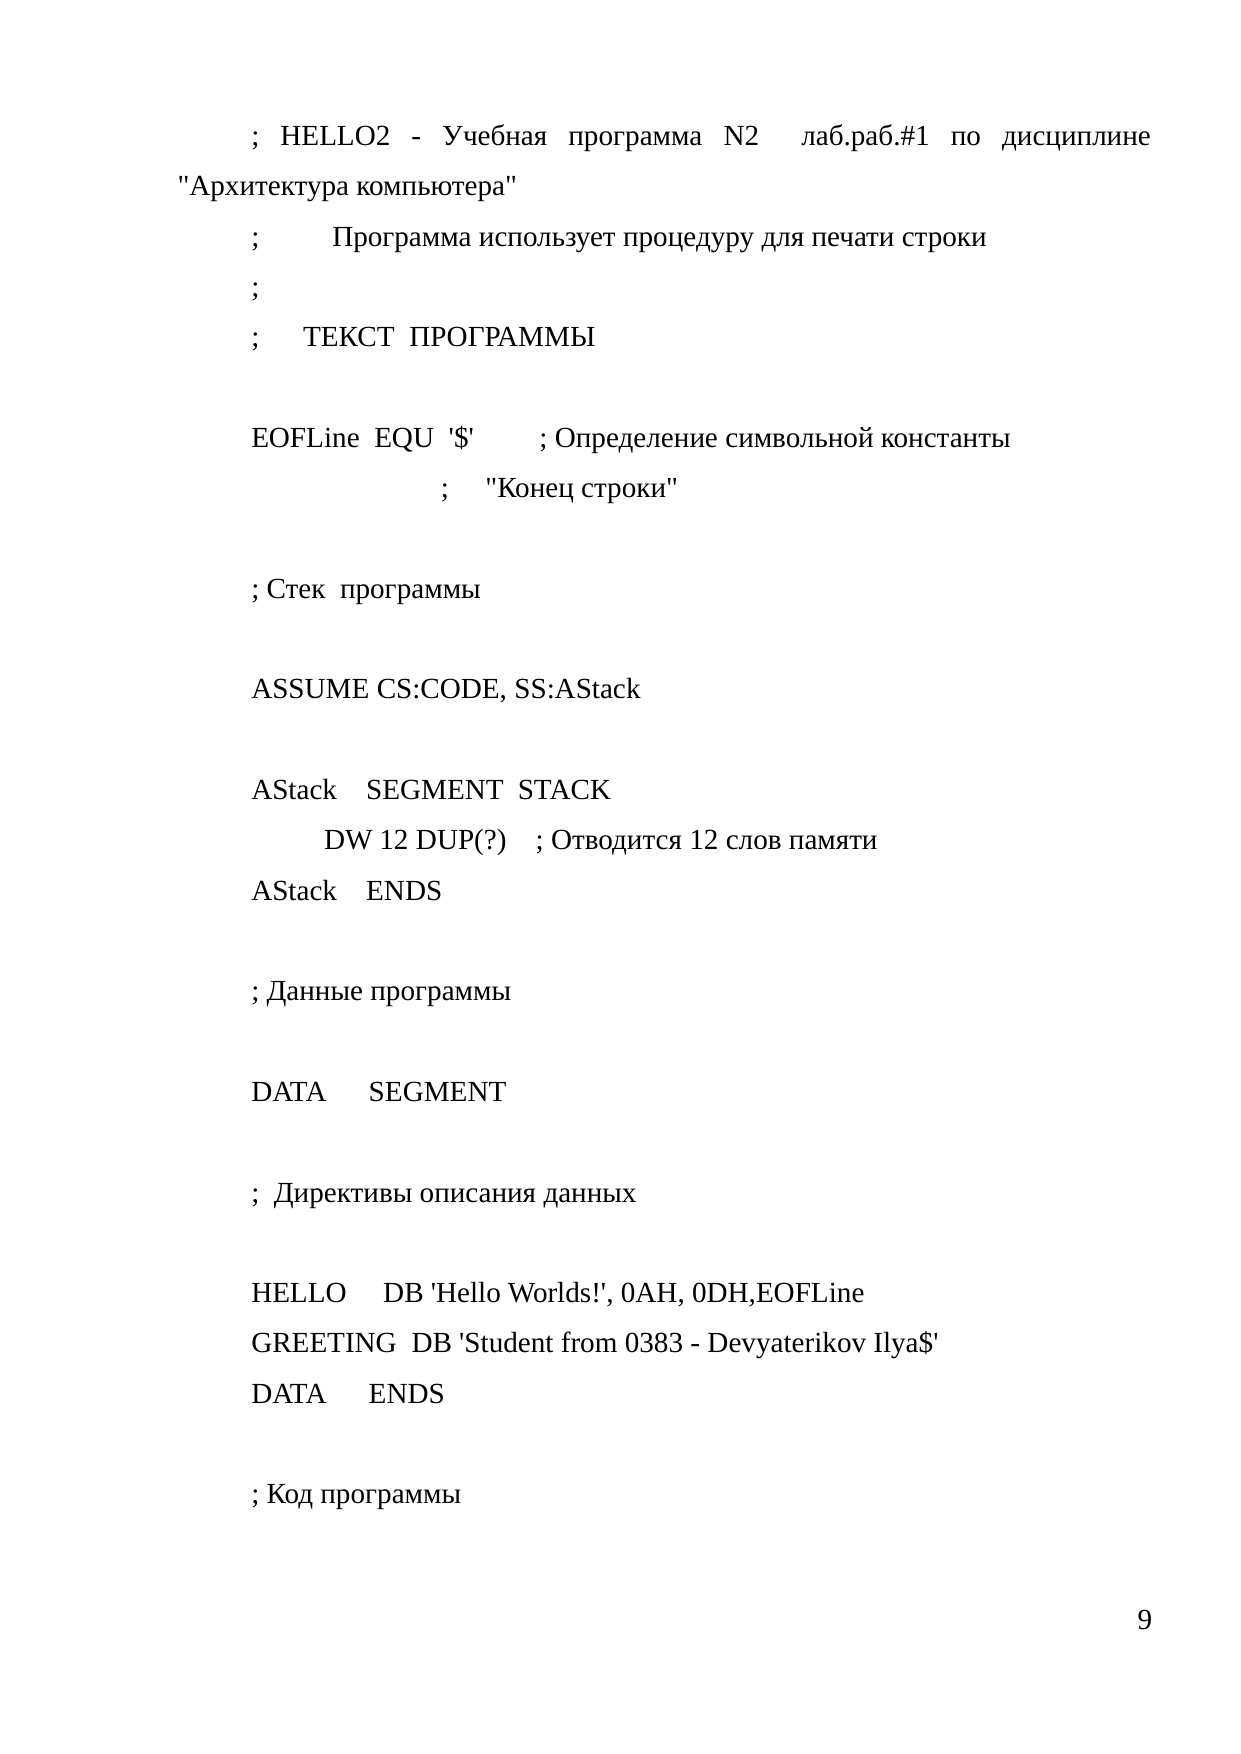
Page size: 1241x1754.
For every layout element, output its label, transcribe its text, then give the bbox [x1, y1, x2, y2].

text ; Программа использует процедуру для печати строки [177, 219, 1152, 252]
text ; Данные программы [177, 973, 1152, 1007]
text ; Стек программы [177, 571, 1152, 604]
text ; ТЕКСТ ПРОГРАММЫ [177, 319, 1152, 353]
text DATA SEGMENT [177, 1074, 1152, 1108]
text ; HELLO2 - Учебная программа N2 лаб.раб.#1 по дисциплине "Архитектура компьютера" [177, 118, 1152, 202]
text AStack SEGMENT STACK [177, 772, 1152, 806]
text EOFLine EQU '$' ; Определение символьной константы [177, 420, 1152, 453]
text ; Директивы описания данных [177, 1175, 1152, 1208]
text GREETING DB 'Student from 0383 - Devyaterikov Ilya$' [177, 1326, 1152, 1359]
text ; Код программы [177, 1477, 1152, 1510]
text DATA ENDS [177, 1376, 1152, 1409]
text ; "Конец строки" [177, 470, 1152, 504]
text AStack ENDS [177, 873, 1152, 906]
text DW 12 DUP(?) ; Отводится 12 слов памяти [177, 822, 1152, 856]
text ; [177, 269, 1152, 303]
text HELLO DB 'Hello Worlds!', 0AH, 0DH,EOFLine [177, 1275, 1152, 1309]
text ASSUME CS:CODE, SS:AStack [177, 672, 1152, 705]
